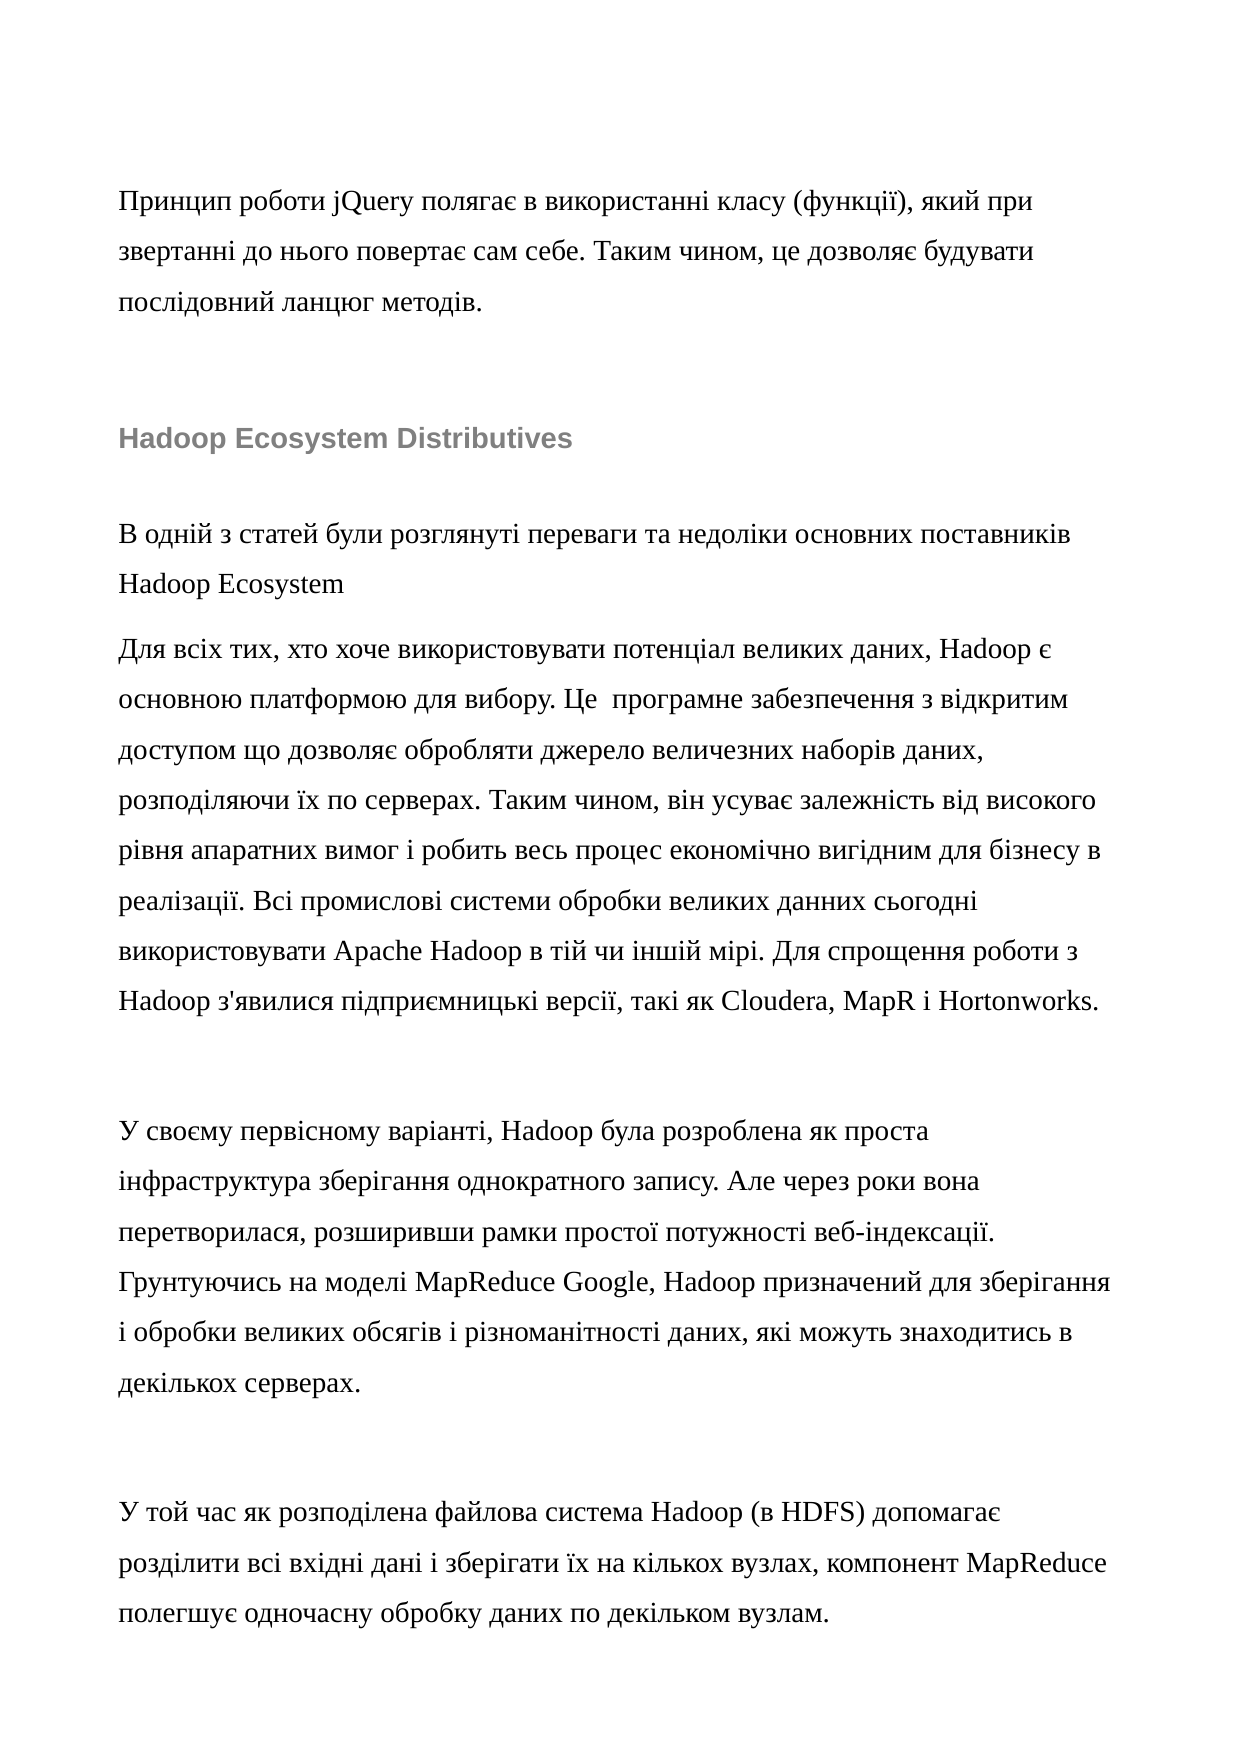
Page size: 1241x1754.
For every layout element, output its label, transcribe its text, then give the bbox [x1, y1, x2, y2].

text У той час як розподілена файлова система Hadoop (в HDFS) допомагає розділити всі вхідні дані і зберігати їх на кількох вузлах, компонент MapReduce полегшує одночасну обробку даних по декільком вузлам. [118, 1494, 1122, 1629]
text Для всіх тих, хто хоче використовувати потенціал великих даних, Hadoop є основною платформою для вибору. Це програмне забезпечення з відкритим доступом що дозволяє обробляти джерело величезних наборів даних, розподіляючи їх по серверах. Таким чином, він усуває залежність від високого рівня апаратних вимог і робить весь процес економічно вигідним для бізнесу в реалізації. Всі промислові системи обробки великих данних сьогодні використовувати Apache Hadoop в тій чи іншій мірі. Для спрощення роботи з Hadoop з'явилися підприємницькі версії, такі як Cloudera, MapR і Hortonworks. [118, 631, 1122, 1017]
text У своєму первісному варіанті, Hadoop була розроблена як проста інфраструктура зберігання однократного запису. Але через роки вона перетворилася, розширивши рамки простої потужності веб-індексації. Грунтуючись на моделі MapReduce Google, Hadoop призначений для зберігання і обробки великих обсягів і різноманітності даних, які можуть знаходитись в декількох серверах. [118, 1113, 1122, 1398]
text В одній з статей були розглянуті переваги та недоліки основних поставників Hadoop Ecosystem [118, 516, 1122, 600]
text Принцип роботи jQuery полягає в використанні класу (функції), який при звертанні до нього повертає сам себе. Таким чином, це дозволяє будувати послідовний ланцюг методів. [118, 183, 1122, 317]
subtitle Hadoop Ecosystem Distributives [118, 421, 1122, 454]
